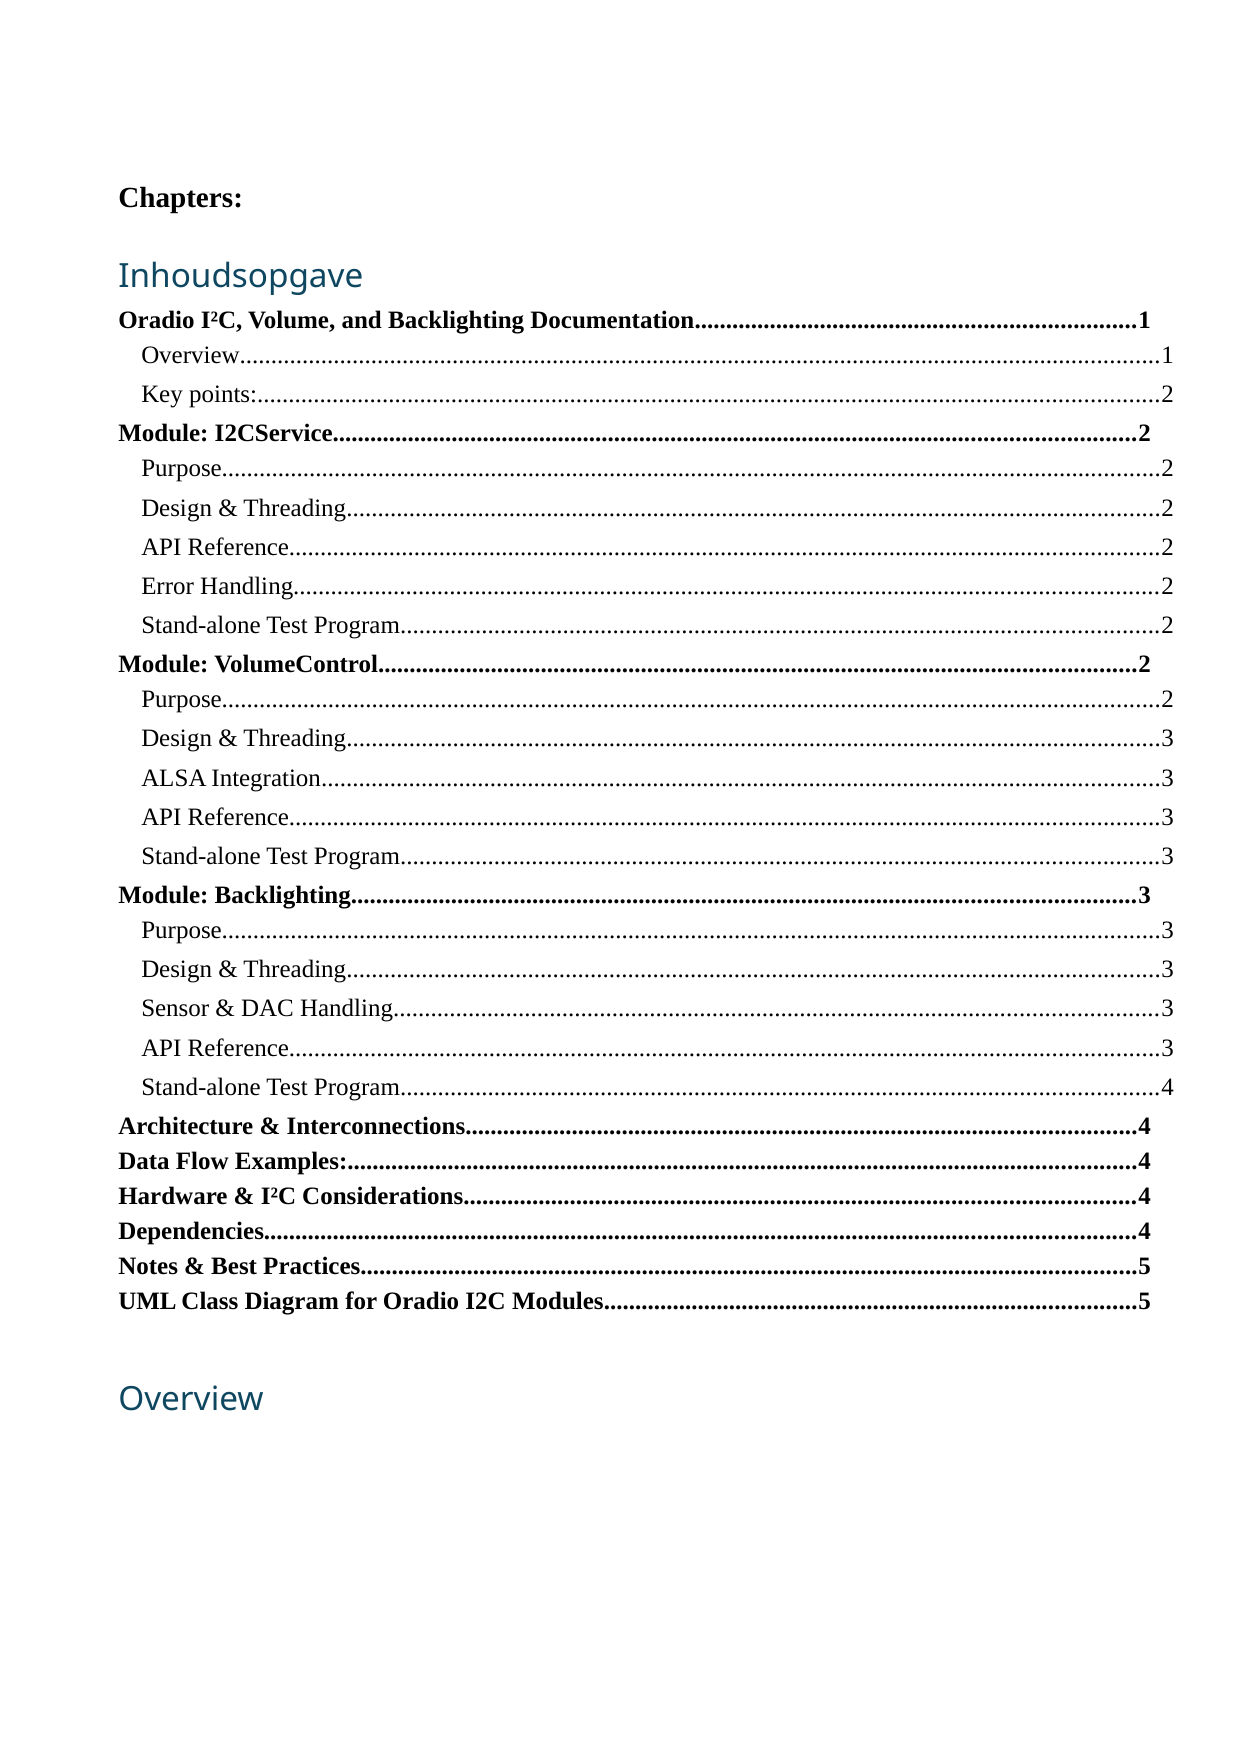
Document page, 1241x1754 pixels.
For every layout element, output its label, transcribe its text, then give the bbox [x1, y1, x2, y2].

text Error Handling 2 [141, 571, 1122, 600]
text Key points: 2 [141, 379, 1122, 408]
text Purpose 3 [141, 915, 1122, 944]
text Module: I2CService 2 [118, 418, 1122, 447]
subtitle Chapters: [118, 180, 1122, 214]
text Purpose 2 [141, 453, 1122, 482]
text Oradio I²C, Volume, and Backlighting Documentation 1 [118, 305, 1122, 334]
text ALSA Integration 3 [141, 763, 1122, 791]
text Purpose 2 [141, 684, 1122, 713]
text Notes & Best Practices 5 [118, 1251, 1122, 1280]
text Stand-alone Test Program 4 [141, 1072, 1122, 1101]
text API Reference 3 [141, 1033, 1122, 1061]
text Overview 1 [141, 340, 1122, 369]
text Design & Threading 2 [141, 493, 1122, 521]
text Design & Threading 3 [141, 954, 1122, 983]
text UML Class Diagram for Oradio I2C Modules 5 [118, 1286, 1122, 1315]
text Stand-alone Test Program 3 [141, 841, 1122, 870]
text Stand-alone Test Program 2 [141, 610, 1122, 639]
text Hardware & I²C Considerations 4 [118, 1181, 1122, 1210]
text Architecture & Interconnections 4 [118, 1111, 1122, 1140]
text Dependencies 4 [118, 1216, 1122, 1245]
subtitle Overview [118, 1375, 1122, 1420]
text API Reference 3 [141, 802, 1122, 831]
text Sensor & DAC Handling 3 [141, 993, 1122, 1022]
text Module: VolumeControl 2 [118, 649, 1122, 678]
subtitle Inhoudsopgave [118, 251, 1122, 297]
text API Reference 2 [141, 532, 1122, 561]
text Module: Backlighting 3 [118, 880, 1122, 909]
text Data Flow Examples: 4 [118, 1146, 1122, 1175]
text Design & Threading 3 [141, 723, 1122, 752]
